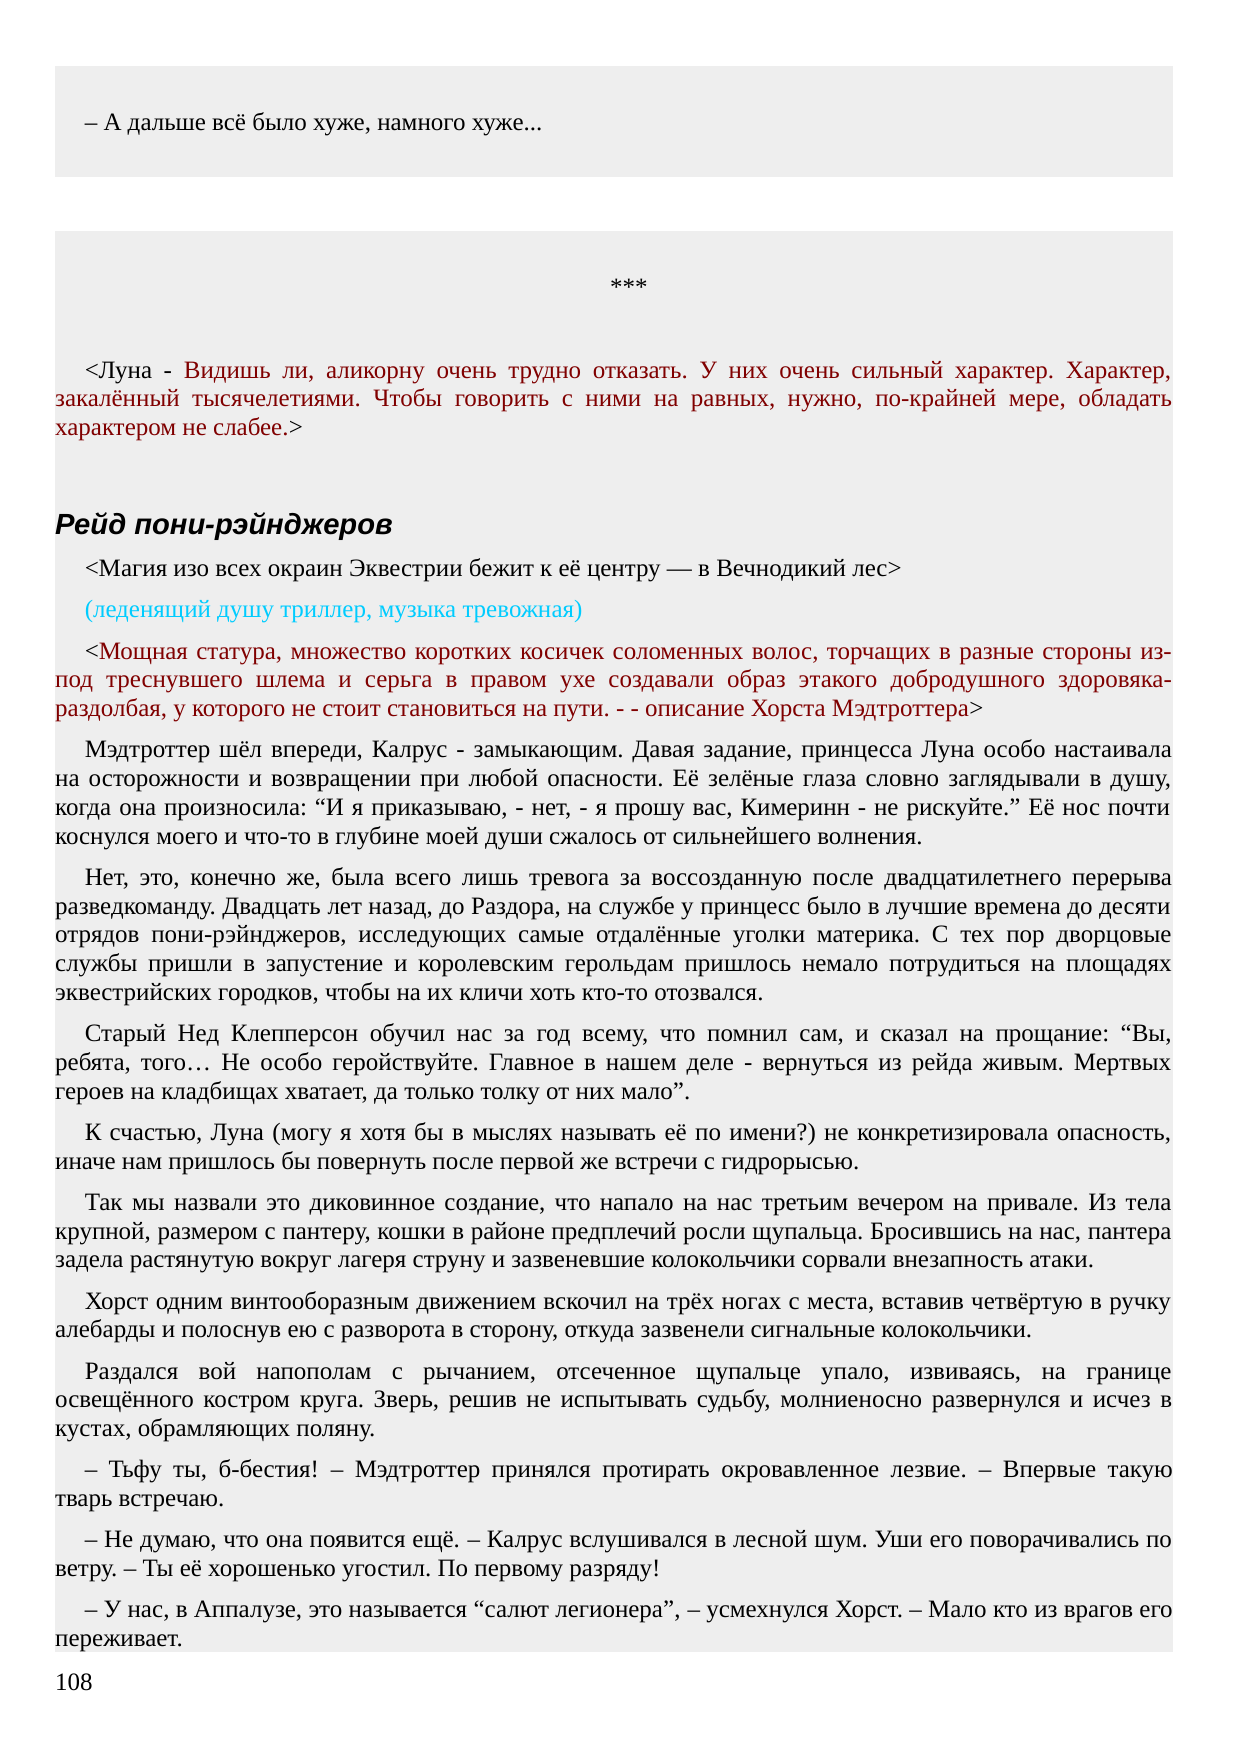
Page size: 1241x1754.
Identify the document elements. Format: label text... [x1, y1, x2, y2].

text – Не думаю, что она появится ещё. – Калрус вслушивался в лесной шум. Уши его поворачивались по ветру. – Ты её хорошенько угостил. По первому разряду! [55, 1524, 1173, 1582]
text Мэдтроттер шёл впереди, Калрус - замыкающим. Давая задание, принцесса Луна особо настаивала на осторожности и возвращении при любой опасности. Её зелёные глаза словно заглядывали в душу, когда она произносила: “И я приказываю, - нет, - я прошу вас, Кимеринн - не рискуйте.” Её нос почти коснулся моего и что-то в глубине моей души сжалось от сильнейшего волнения. [55, 734, 1173, 849]
text <Луна - Видишь ли, аликорну очень трудно отказать. У них очень сильный характер. Характер, закалённый тысячелетиями. Чтобы говорить с ними на равных, нужно, по-крайней мере, обладать характером не слабее.> [55, 355, 1173, 441]
text (леденящий душу триллер, музыка тревожная) [55, 594, 1173, 623]
subtitle Рейд пони-рэйнджеров [55, 507, 1173, 541]
text Нет, это, конечно же, была всего лишь тревога за воссозданную после двадцатилетнего перерыва разведкоманду. Двадцать лет назад, до Раздора, на службе у принцесс было в лучшие времена до десяти отрядов пони-рэйнджеров, исследующих самые отдалённые уголки материка. С тех пор дворцовые службы пришли в запустение и королевским герольдам пришлось немало потрудиться на площадях эквестрийских городков, чтобы на их кличи хоть кто-то отозвался. [55, 862, 1173, 1006]
text <Мощная статура, множество коротких косичек соломенных волос, торчащих в разные стороны из-под треснувшего шлема и серьга в правом ухе создавали образ этакого добродушного здоровяка-раздолбая, у которого не стоит становиться на пути. - - описание Хорста Мэдтроттера> [55, 636, 1173, 722]
text *** [55, 272, 1173, 301]
text – А дальше всё было хуже, намного хуже... [55, 107, 1173, 136]
text Хорст одним винтооборазным движением вскочил на трёх ногах с места, вставив четвёртую в ручку алебарды и полоснув ею с разворота в сторону, откуда зазвенели сигнальные колокольчики. [55, 1286, 1173, 1343]
text К счастью, Луна (могу я хотя бы в мыслях называть её по имени?) не конкретизировала опасность, иначе нам пришлось бы повернуть после первой же встречи с гидрорысью. [55, 1117, 1173, 1174]
text <Магия изо всех окраин Эквестрии бежит к её центру — в Вечнодикий лес> [55, 553, 1173, 582]
text – Тьфу ты, б-бестия! – Мэдтроттер принялся протирать окровавленное лезвие. – Впервые такую тварь встречаю. [55, 1454, 1173, 1512]
text Раздался вой напополам с рычанием, отсеченное щупальце упало, извиваясь, на границе освещённого костром круга. Зверь, решив не испытывать судьбу, молниеносно развернулся и исчез в кустах, обрамляющих поляну. [55, 1356, 1173, 1442]
text Старый Нед Клепперсон обучил нас за год всему, что помнил сам, и сказал на прощание: “Вы, ребята, того… Не особо геройствуйте. Главное в нашем деле - вернуться из рейда живым. Мертвых героев на кладбищах хватает, да только толку от них мало”. [55, 1018, 1173, 1104]
text – У нас, в Аппалузе, это называется “салют легионера”, – усмехнулся Хорст. – Мало кто из врагов его переживает. [55, 1594, 1173, 1652]
text Так мы назвали это диковинное создание, что напало на нас третьим вечером на привале. Из тела крупной, размером с пантеру, кошки в районе предплечий росли щупальца. Бросившись на нас, пантера задела растянутую вокруг лагеря струну и зазвеневшие колокольчики сорвали внезапность атаки. [55, 1187, 1173, 1273]
